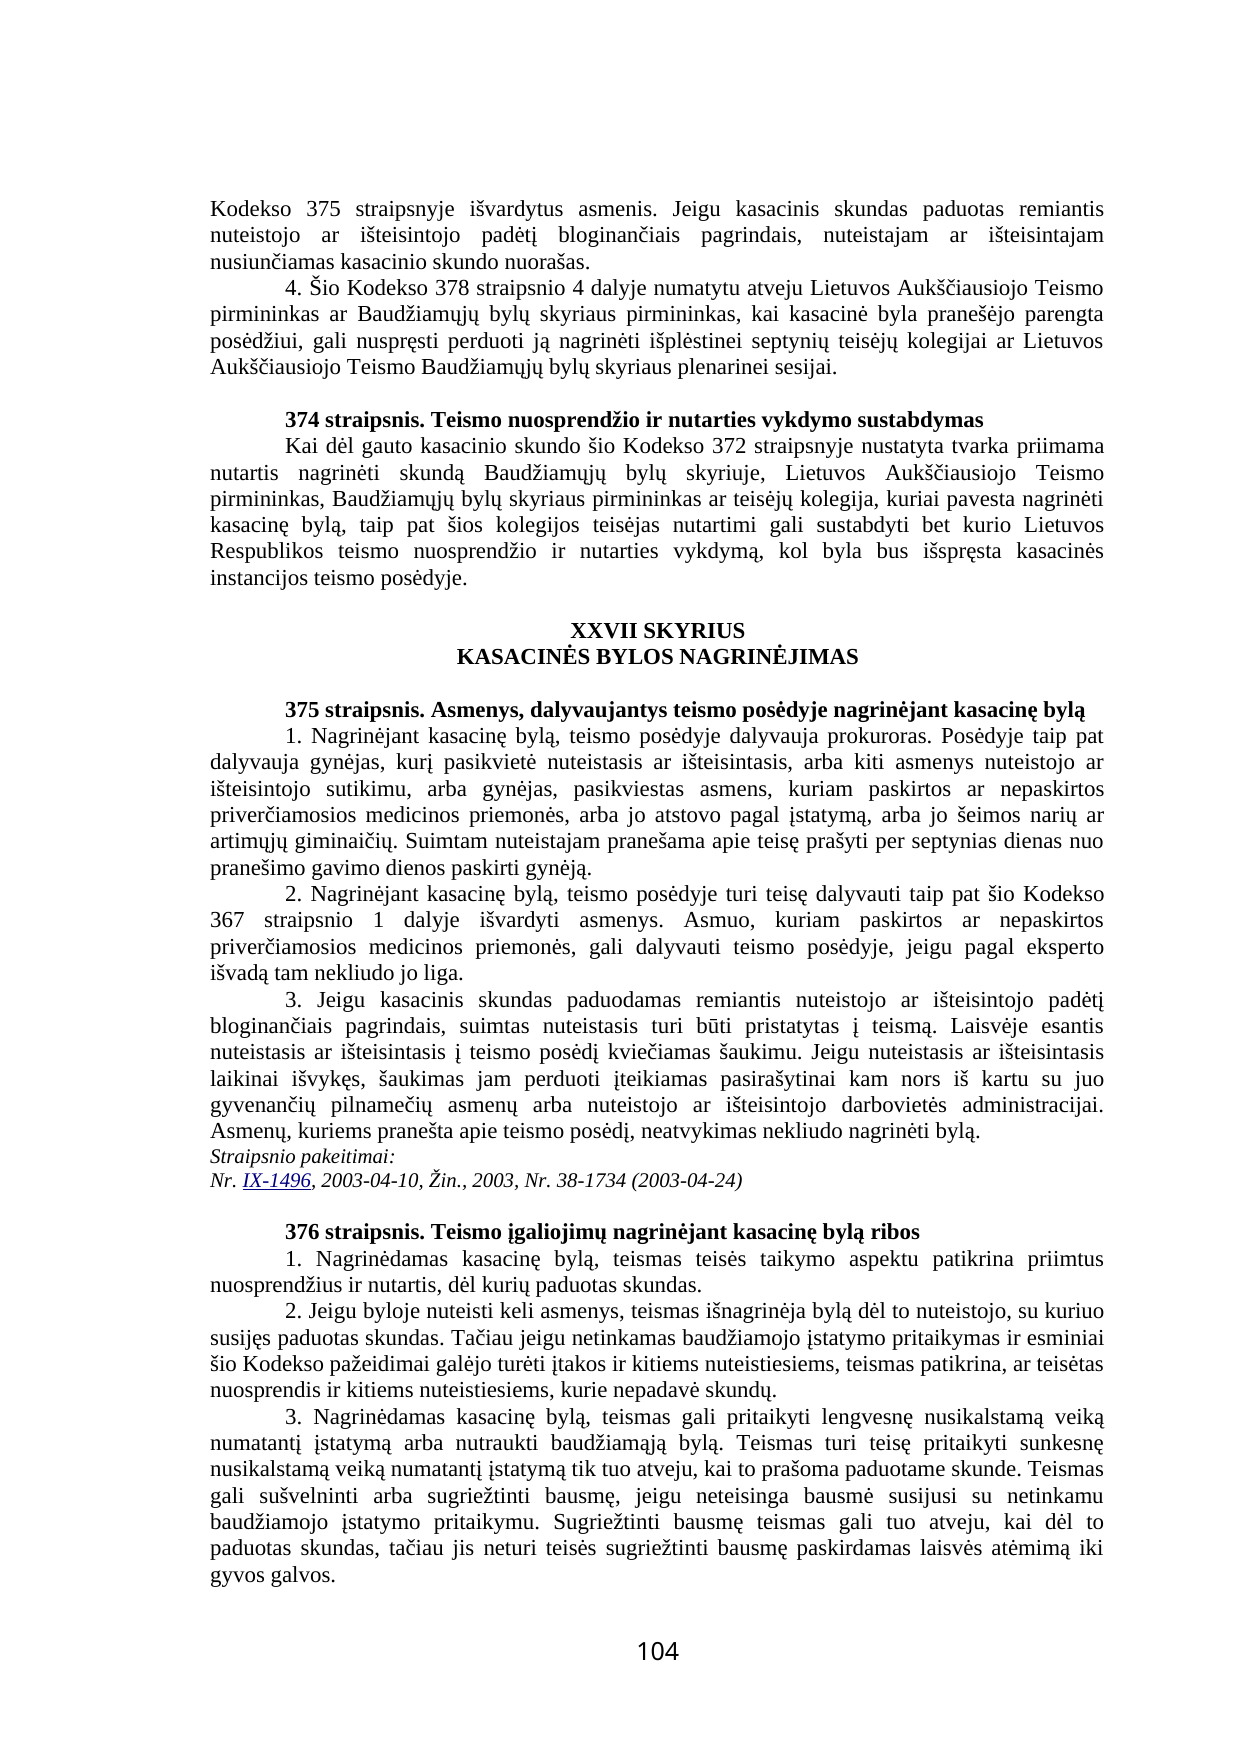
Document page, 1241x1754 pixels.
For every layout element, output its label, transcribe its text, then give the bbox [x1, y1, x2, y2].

text Kai dėl gauto kasacinio skundo šio Kodekso 372 straipsnyje nustatyta tvarka priimama nutartis nagrinėti skundą Baudžiamųjų bylų skyriuje, Lietuvos Aukščiausiojo Teismo pirmininkas, Baudžiamųjų bylų skyriaus pirmininkas ar teisėjų kolegija, kuriai pavesta nagrinėti kasacinę bylą, taip pat šios kolegijos teisėjas nutartimi gali sustabdyti bet kurio Lietuvos Respublikos teismo nuosprendžio ir nutarties vykdymą, kol byla bus išspręsta kasacinės instancijos teismo posėdyje. [210, 432, 1106, 590]
text 3. Nagrinėdamas kasacinę bylą, teismas gali pritaikyti lengvesnę nusikalstamą veiką numatantį įstatymą arba nutraukti baudžiamąją bylą. Teismas turi teisę pritaikyti sunkesnę nusikalstamą veiką numatantį įstatymą tik tuo atveju, kai to prašoma paduotame skunde. Teismas gali sušvelninti arba sugriežtinti bausmę, jeigu neteisinga bausmė susijusi su netinkamu baudžiamojo įstatymo pritaikymu. Sugriežtinti bausmę teismas gali tuo atveju, kai dėl to paduotas skundas, tačiau jis neturi teisės sugriežtinti bausmę paskirdamas laisvės atėmimą iki gyvos galvos. [210, 1403, 1106, 1587]
text 1. Nagrinėjant kasacinę bylą, teismo posėdyje dalyvauja prokuroras. Posėdyje taip pat dalyvauja gynėjas, kurį pasikvietė nuteistasis ar išteisintasis, arba kiti asmenys nuteistojo ar išteisintojo sutikimu, arba gynėjas, pasikviestas asmens, kuriam paskirtos ar nepaskirtos priverčiamosios medicinos priemonės, arba jo atstovo pagal įstatymą, arba jo šeimos narių ar artimųjų giminaičių. Suimtam nuteistajam pranešama apie teisę prašyti per septynias dienas nuo pranešimo gavimo dienos paskirti gynėją. [210, 722, 1106, 880]
text Kodekso 375 straipsnyje išvardytus asmenis. Jeigu kasacinis skundas paduotas remiantis nuteistojo ar išteisintojo padėtį bloginančiais pagrindais, nuteistajam ar išteisintajam nusiunčiamas kasacinio skundo nuorašas. [210, 195, 1106, 274]
text 2. Nagrinėjant kasacinę bylą, teismo posėdyje turi teisę dalyvauti taip pat šio Kodekso 367 straipsnio 1 dalyje išvardyti asmenys. Asmuo, kuriam paskirtos ar nepaskirtos priverčiamosios medicinos priemonės, gali dalyvauti teismo posėdyje, jeigu pagal eksperto išvadą tam nekliudo jo liga. [210, 880, 1106, 986]
text Kasacinės bylos nagrinėjimas [210, 643, 1106, 669]
subtitle XXVII skyrius [210, 617, 1106, 643]
text 3. Jeigu kasacinis skundas paduodamas remiantis nuteistojo ar išteisintojo padėtį bloginančiais pagrindais, suimtas nuteistasis turi būti pristatytas į teismą. Laisvėje esantis nuteistasis ar išteisintasis į teismo posėdį kviečiamas šaukimu. Jeigu nuteistasis ar išteisintasis laikinai išvykęs, šaukimas jam perduoti įteikiamas pasirašytinai kam nors iš kartu su juo gyvenančių pilnamečių asmenų arba nuteistojo ar išteisintojo darbovietės administracijai. Asmenų, kuriems pranešta apie teismo posėdį, neatvykimas nekliudo nagrinėti bylą. [210, 986, 1106, 1144]
text 374 straipsnis. Teismo nuosprendžio ir nutarties vykdymo sustabdymas [210, 406, 1106, 432]
text 1. Nagrinėdamas kasacinę bylą, teismas teisės taikymo aspektu patikrina priimtus nuosprendžius ir nutartis, dėl kurių paduotas skundas. [210, 1244, 1106, 1297]
text 4. Šio Kodekso 378 straipsnio 4 dalyje numatytu atveju Lietuvos Aukščiausiojo Teismo pirmininkas ar Baudžiamųjų bylų skyriaus pirmininkas, kai kasacinė byla pranešėjo parengta posėdžiui, gali nuspręsti perduoti ją nagrinėti išplėstinei septynių teisėjų kolegijai ar Lietuvos Aukščiausiojo Teismo Baudžiamųjų bylų skyriaus plenarinei sesijai. [210, 274, 1106, 379]
text Nr. IX-1496, 2003-04-10, Žin., 2003, Nr. 38-1734 (2003-04-24) [210, 1168, 1106, 1192]
text 375 straipsnis. Asmenys, dalyvaujantys teismo posėdyje nagrinėjant kasacinę bylą [285, 696, 1106, 722]
text 376 straipsnis. Teismo įgaliojimų nagrinėjant kasacinę bylą ribos [210, 1218, 1106, 1244]
text Straipsnio pakeitimai: [210, 1144, 1106, 1168]
text 2. Jeigu byloje nuteisti keli asmenys, teismas išnagrinėja bylą dėl to nuteistojo, su kuriuo susijęs paduotas skundas. Tačiau jeigu netinkamas baudžiamojo įstatymo pritaikymas ir esminiai šio Kodekso pažeidimai galėjo turėti įtakos ir kitiems nuteistiesiems, teismas patikrina, ar teisėtas nuosprendis ir kitiems nuteistiesiems, kurie nepadavė skundų. [210, 1297, 1106, 1403]
